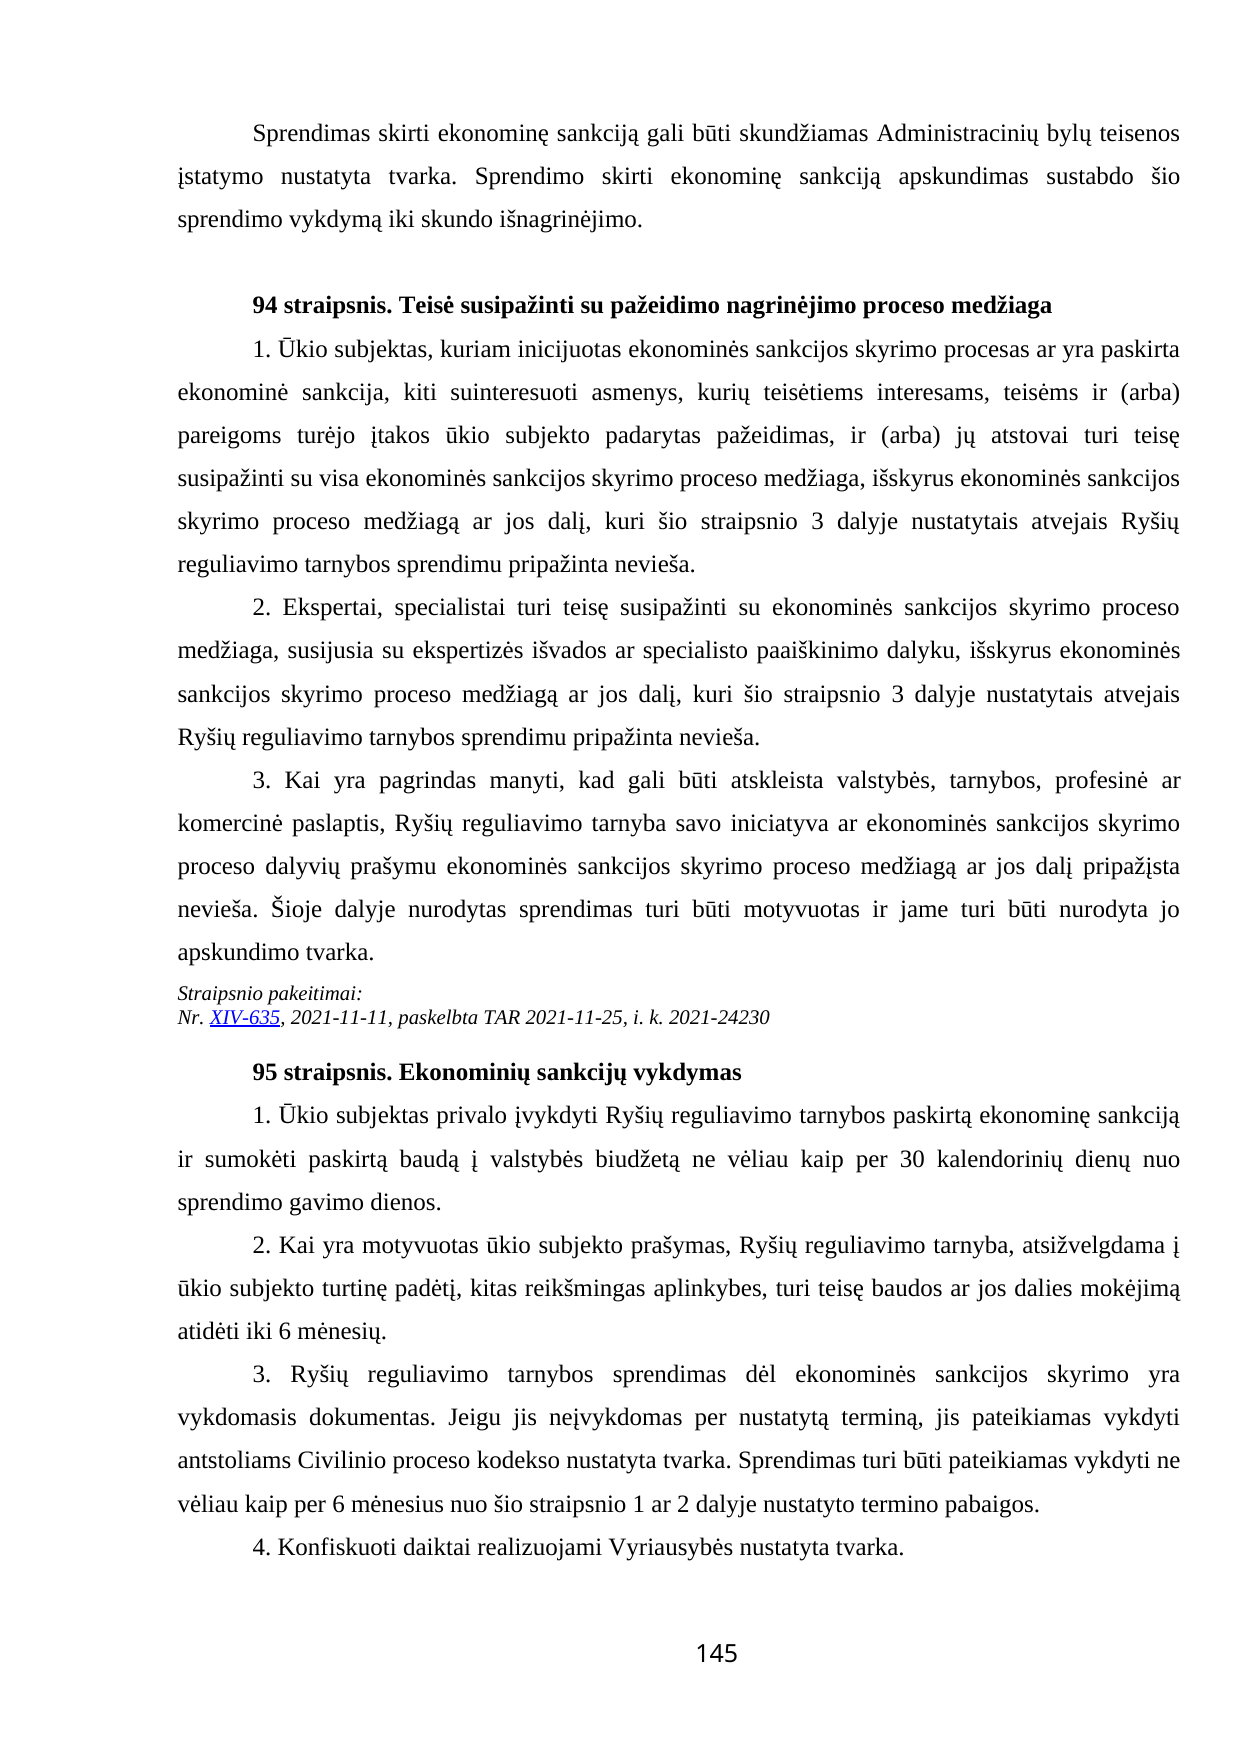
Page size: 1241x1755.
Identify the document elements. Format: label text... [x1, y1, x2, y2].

text 2. Kai yra motyvuotas ūkio subjekto prašymas, Ryšių reguliavimo tarnyba, atsižvelgdama į ūkio subjekto turtinę padėtį, kitas reikšmingas aplinkybes, turi teisę baudos ar jos dalies mokėjimą atidėti iki 6 mėnesių. [177, 1230, 1181, 1345]
text 1. Ūkio subjektas, kuriam inicijuotas ekonominės sankcijos skyrimo procesas ar yra paskirta ekonominė sankcija, kiti suinteresuoti asmenys, kurių teisėtiems interesams, teisėms ir (arba) pareigoms turėjo įtakos ūkio subjekto padarytas pažeidimas, ir (arba) jų atstovai turi teisę susipažinti su visa ekonominės sankcijos skyrimo proceso medžiaga, išskyrus ekonominės sankcijos skyrimo proceso medžiagą ar jos dalį, kuri šio straipsnio 3 dalyje nustatytais atvejais Ryšių reguliavimo tarnybos sprendimu pripažinta nevieša. [177, 334, 1181, 578]
text 94 straipsnis. Teisė susipažinti su pažeidimo nagrinėjimo proceso medžiaga [177, 291, 1181, 319]
text 3. Ryšių reguliavimo tarnybos sprendimas dėl ekonominės sankcijos skyrimo yra vykdomasis dokumentas. Jeigu jis neįvykdomas per nustatytą terminą, jis pateikiamas vykdyti antstoliams Civilinio proceso kodekso nustatyta tvarka. Sprendimas turi būti pateikiamas vykdyti ne vėliau kaip per 6 mėnesius nuo šio straipsnio 1 ar 2 dalyje nustatyto termino pabaigos. [177, 1359, 1181, 1517]
text 95 straipsnis. Ekonominių sankcijų vykdymas [177, 1057, 1181, 1086]
text Sprendimas skirti ekonominę sankciją gali būti skundžiamas Administracinių bylų teisenos įstatymo nustatyta tvarka. Sprendimo skirti ekonominę sankciją apskundimas sustabdo šio sprendimo vykdymą iki skundo išnagrinėjimo. [177, 118, 1181, 233]
text 1. Ūkio subjektas privalo įvykdyti Ryšių reguliavimo tarnybos paskirtą ekonominę sankciją ir sumokėti paskirtą baudą į valstybės biudžetą ne vėliau kaip per 30 kalendorinių dienų nuo sprendimo gavimo dienos. [177, 1101, 1181, 1216]
text 3. Kai yra pagrindas manyti, kad gali būti atskleista valstybės, tarnybos, profesinė ar komercinė paslaptis, Ryšių reguliavimo tarnyba savo iniciatyva ar ekonominės sankcijos skyrimo proceso dalyvių prašymu ekonominės sankcijos skyrimo proceso medžiagą ar jos dalį pripažįsta nevieša. Šioje dalyje nurodytas sprendimas turi būti motyvuotas ir jame turi būti nurodyta jo apskundimo tvarka. [177, 765, 1181, 966]
text Nr. XIV-635, 2021-11-11, paskelbta TAR 2021-11-25, i. k. 2021-24230 [177, 1005, 1181, 1029]
text 2. Ekspertai, specialistai turi teisę susipažinti su ekonominės sankcijos skyrimo proceso medžiaga, susijusia su ekspertizės išvados ar specialisto paaiškinimo dalyku, išskyrus ekonominės sankcijos skyrimo proceso medžiagą ar jos dalį, kuri šio straipsnio 3 dalyje nustatytais atvejais Ryšių reguliavimo tarnybos sprendimu pripažinta nevieša. [177, 592, 1181, 751]
text Straipsnio pakeitimai: [177, 981, 1181, 1005]
text 4. Konfiskuoti daiktai realizuojami Vyriausybės nustatyta tvarka. [177, 1532, 1181, 1561]
